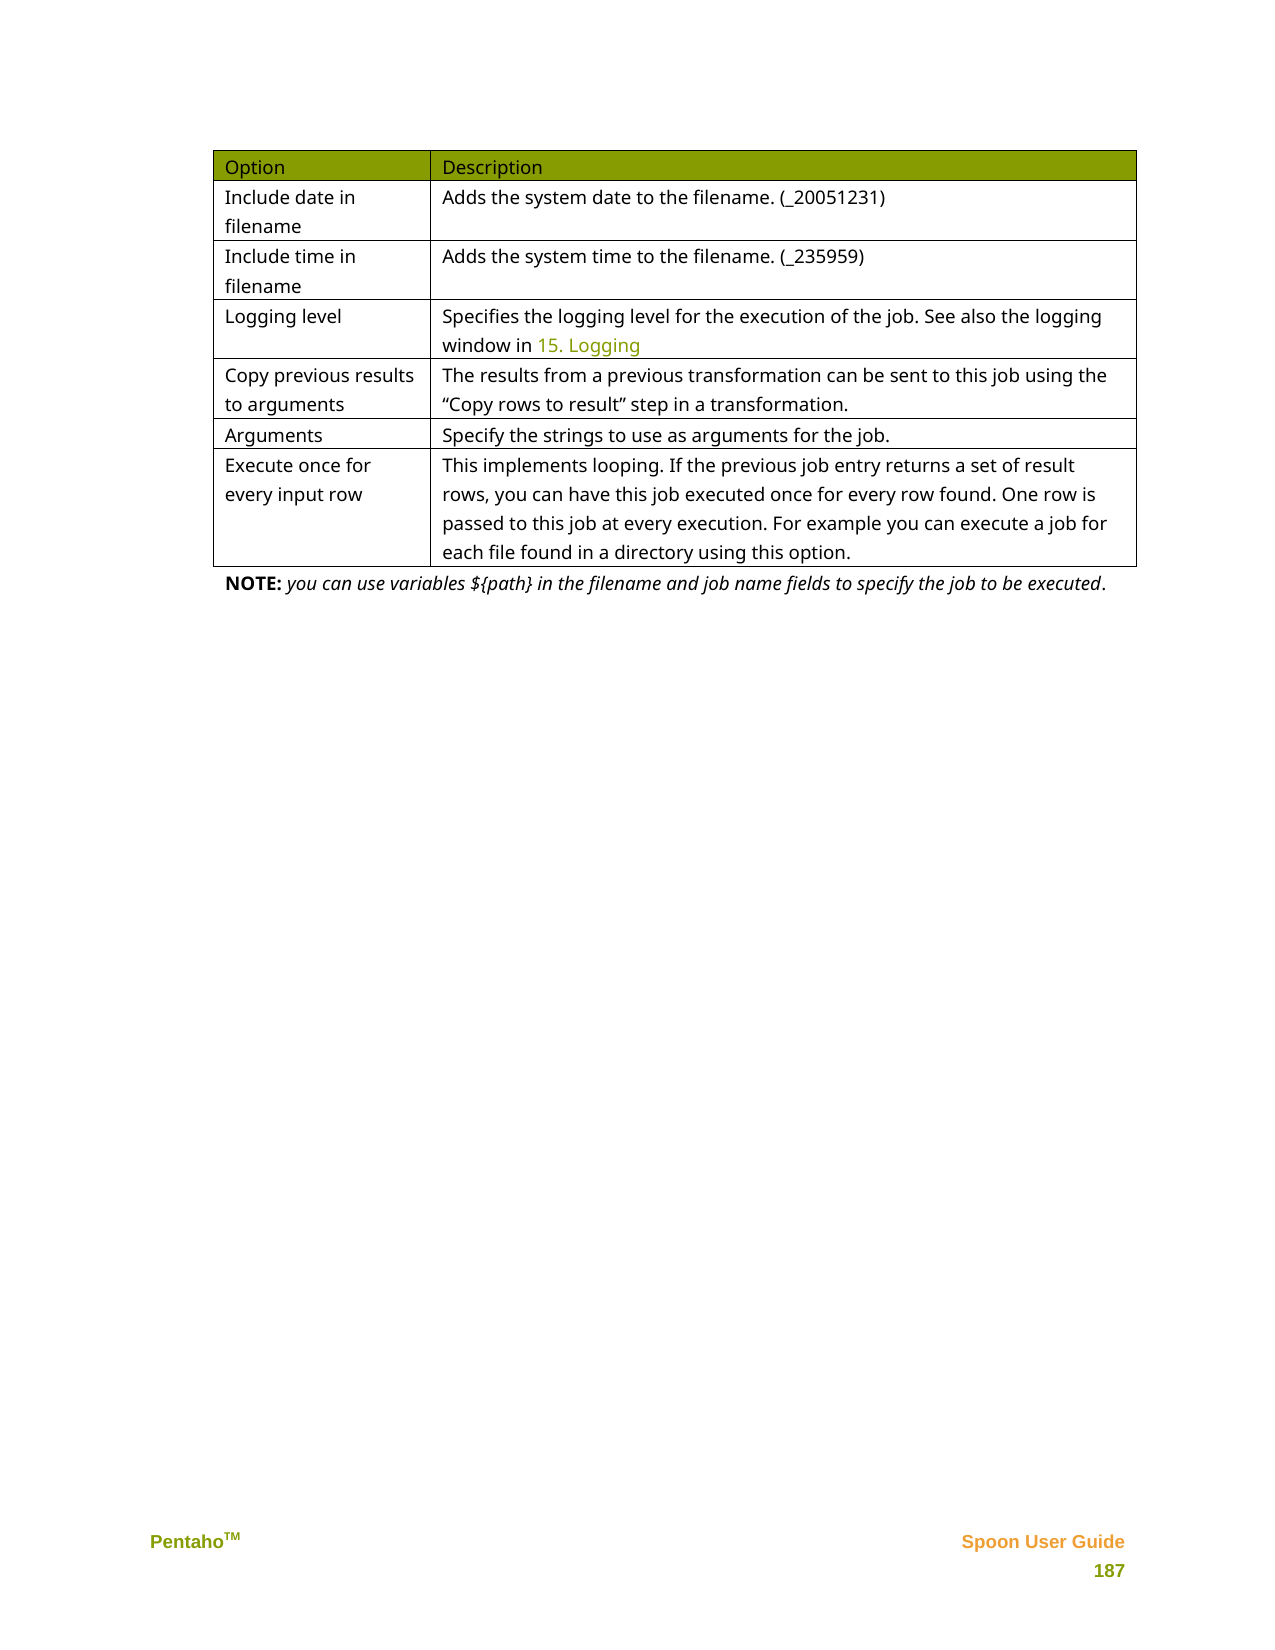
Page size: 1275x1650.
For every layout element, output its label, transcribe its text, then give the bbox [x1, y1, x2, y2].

table_cell Logging level [214, 300, 430, 358]
table_cell Include time in filename [214, 241, 430, 299]
table_header Description [431, 151, 1136, 180]
table_cell Adds the system time to the filename. (_235959) [431, 241, 1136, 299]
table_header Option [214, 151, 430, 180]
table_cell Arguments [214, 419, 430, 448]
table_cell Include date in filename [214, 181, 430, 239]
table_cell The results from a previous transformation can be sent to this job using the “Copy rows to result” step in a transformation. [431, 359, 1136, 418]
table_cell Copy previous results to arguments [214, 359, 430, 418]
table_cell Execute once for every input row [214, 449, 430, 566]
table_cell Specify the strings to use as arguments for the job. [431, 419, 1136, 448]
table_cell Adds the system date to the filename. (_20051231) [431, 181, 1136, 239]
table_cell Specifies the logging level for the execution of the job. See also the logging window in 15. Logging [431, 300, 1136, 358]
text NOTE: you can use variables ${path} in the filename and job name fields to specify the job to be executed. [225, 567, 1125, 596]
table_cell This implements looping. If the previous job entry returns a set of result rows, you can have this job executed once for every row found. One row is passed to this job at every execution. For example you can execute a job for each file found in a directory using this option. [431, 449, 1136, 566]
